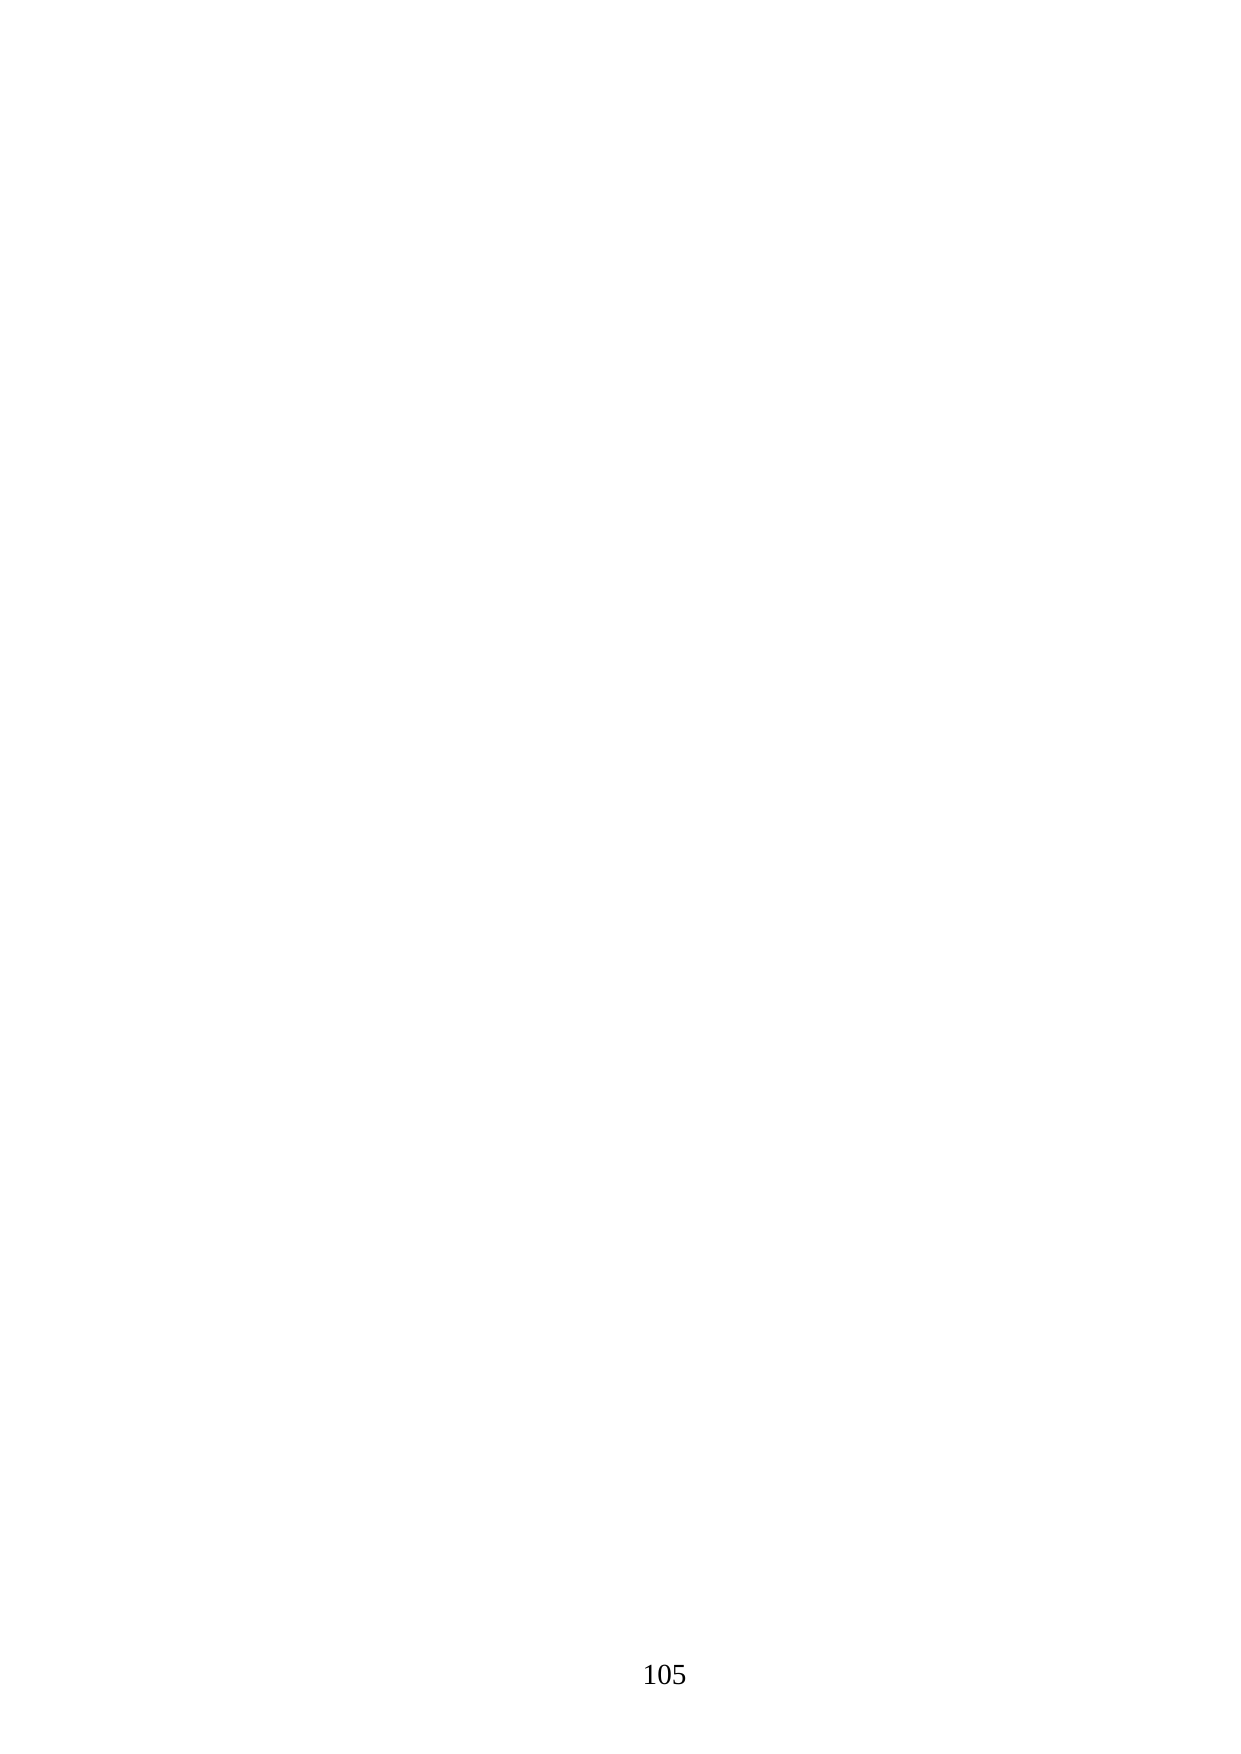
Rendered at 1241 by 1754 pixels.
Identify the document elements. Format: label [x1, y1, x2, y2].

table_cell [196, 30, 1152, 284]
table_cell [118, 30, 196, 284]
